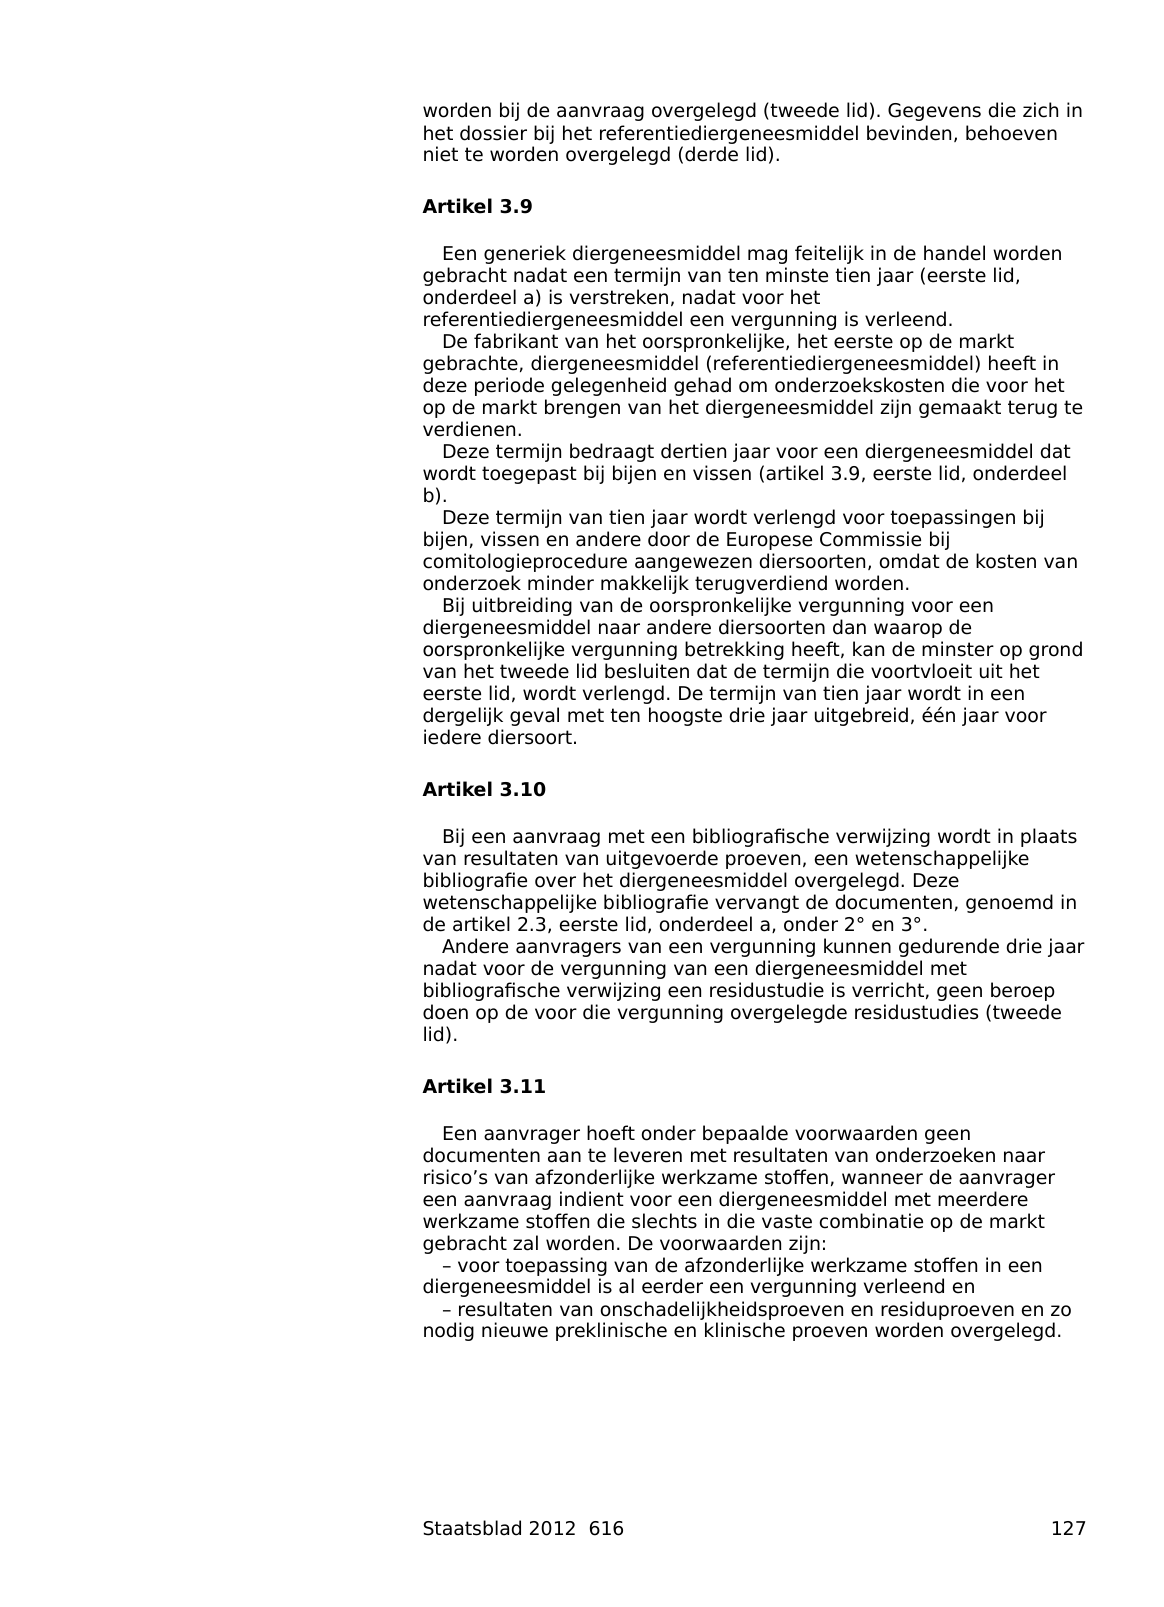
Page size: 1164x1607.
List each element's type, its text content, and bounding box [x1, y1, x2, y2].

text Deze termijn van tien jaar wordt verlengd voor toepassingen bij bijen, vissen en andere door de Europese Commissie bij comitologieprocedure aangewezen diersoorten, omdat de kosten van onderzoek minder makkelijk terugverdiend worden. [422, 507, 1087, 595]
text De fabrikant van het oorspronkelijke, het eerste op de markt gebrachte, diergeneesmiddel (referentiediergeneesmiddel) heeft in deze periode gelegenheid gehad om onderzoekskosten die voor het op de markt brengen van het diergeneesmiddel zijn gemaakt terug te verdienen. [422, 331, 1087, 441]
text Bij uitbreiding van de oorspronkelijke vergunning voor een diergeneesmiddel naar andere diersoorten dan waarop de oorspronkelijke vergunning betrekking heeft, kan de minster op grond van het tweede lid besluiten dat de termijn die voortvloeit uit het eerste lid, wordt verlengd. De termijn van tien jaar wordt in een dergelijk geval met ten hoogste drie jaar uitgebreid, één jaar voor iedere diersoort. [422, 595, 1087, 749]
subtitle Artikel 3.9 [422, 196, 1087, 218]
subtitle Artikel 3.10 [422, 779, 1087, 801]
text – resultaten van onschadelijkheidsproeven en residuproeven en zo nodig nieuwe preklinische en klinische proeven worden overgelegd. [422, 1298, 1087, 1342]
text worden bij de aanvraag overgelegd (tweede lid). Gegevens die zich in het dossier bij het referentiediergeneesmiddel bevinden, behoeven niet te worden overgelegd (derde lid). [422, 100, 1087, 166]
text Een aanvrager hoeft onder bepaalde voorwaarden geen documenten aan te leveren met resultaten van onderzoeken naar risico’s van afzonderlijke werkzame stoffen, wanneer de aanvrager een aanvraag indient voor een diergeneesmiddel met meerdere werkzame stoffen die slechts in die vaste combinatie op de markt gebracht zal worden. De voorwaarden zijn: [422, 1123, 1087, 1254]
text Andere aanvragers van een vergunning kunnen gedurende drie jaar nadat voor de vergunning van een diergeneesmiddel met bibliografische verwijzing een residustudie is verricht, geen beroep doen op de voor die vergunning overgelegde residustudies (tweede lid). [422, 936, 1087, 1046]
text Een generiek diergeneesmiddel mag feitelijk in de handel worden gebracht nadat een termijn van ten minste tien jaar (eerste lid, onderdeel a) is verstreken, nadat voor het referentiediergeneesmiddel een vergunning is verleend. [422, 243, 1087, 331]
text Bij een aanvraag met een bibliografische verwijzing wordt in plaats van resultaten van uitgevoerde proeven, een wetenschappelijke bibliografie over het diergeneesmiddel overgelegd. Deze wetenschappelijke bibliografie vervangt de documenten, genoemd in de artikel 2.3, eerste lid, onderdeel a, onder 2° en 3°. [422, 826, 1087, 936]
text – voor toepassing van de afzonderlijke werkzame stoffen in een diergeneesmiddel is al eerder een vergunning verleend en [422, 1254, 1087, 1298]
text Deze termijn bedraagt dertien jaar voor een diergeneesmiddel dat wordt toegepast bij bijen en vissen (artikel 3.9, eerste lid, onderdeel b). [422, 441, 1087, 507]
subtitle Artikel 3.11 [422, 1076, 1087, 1098]
